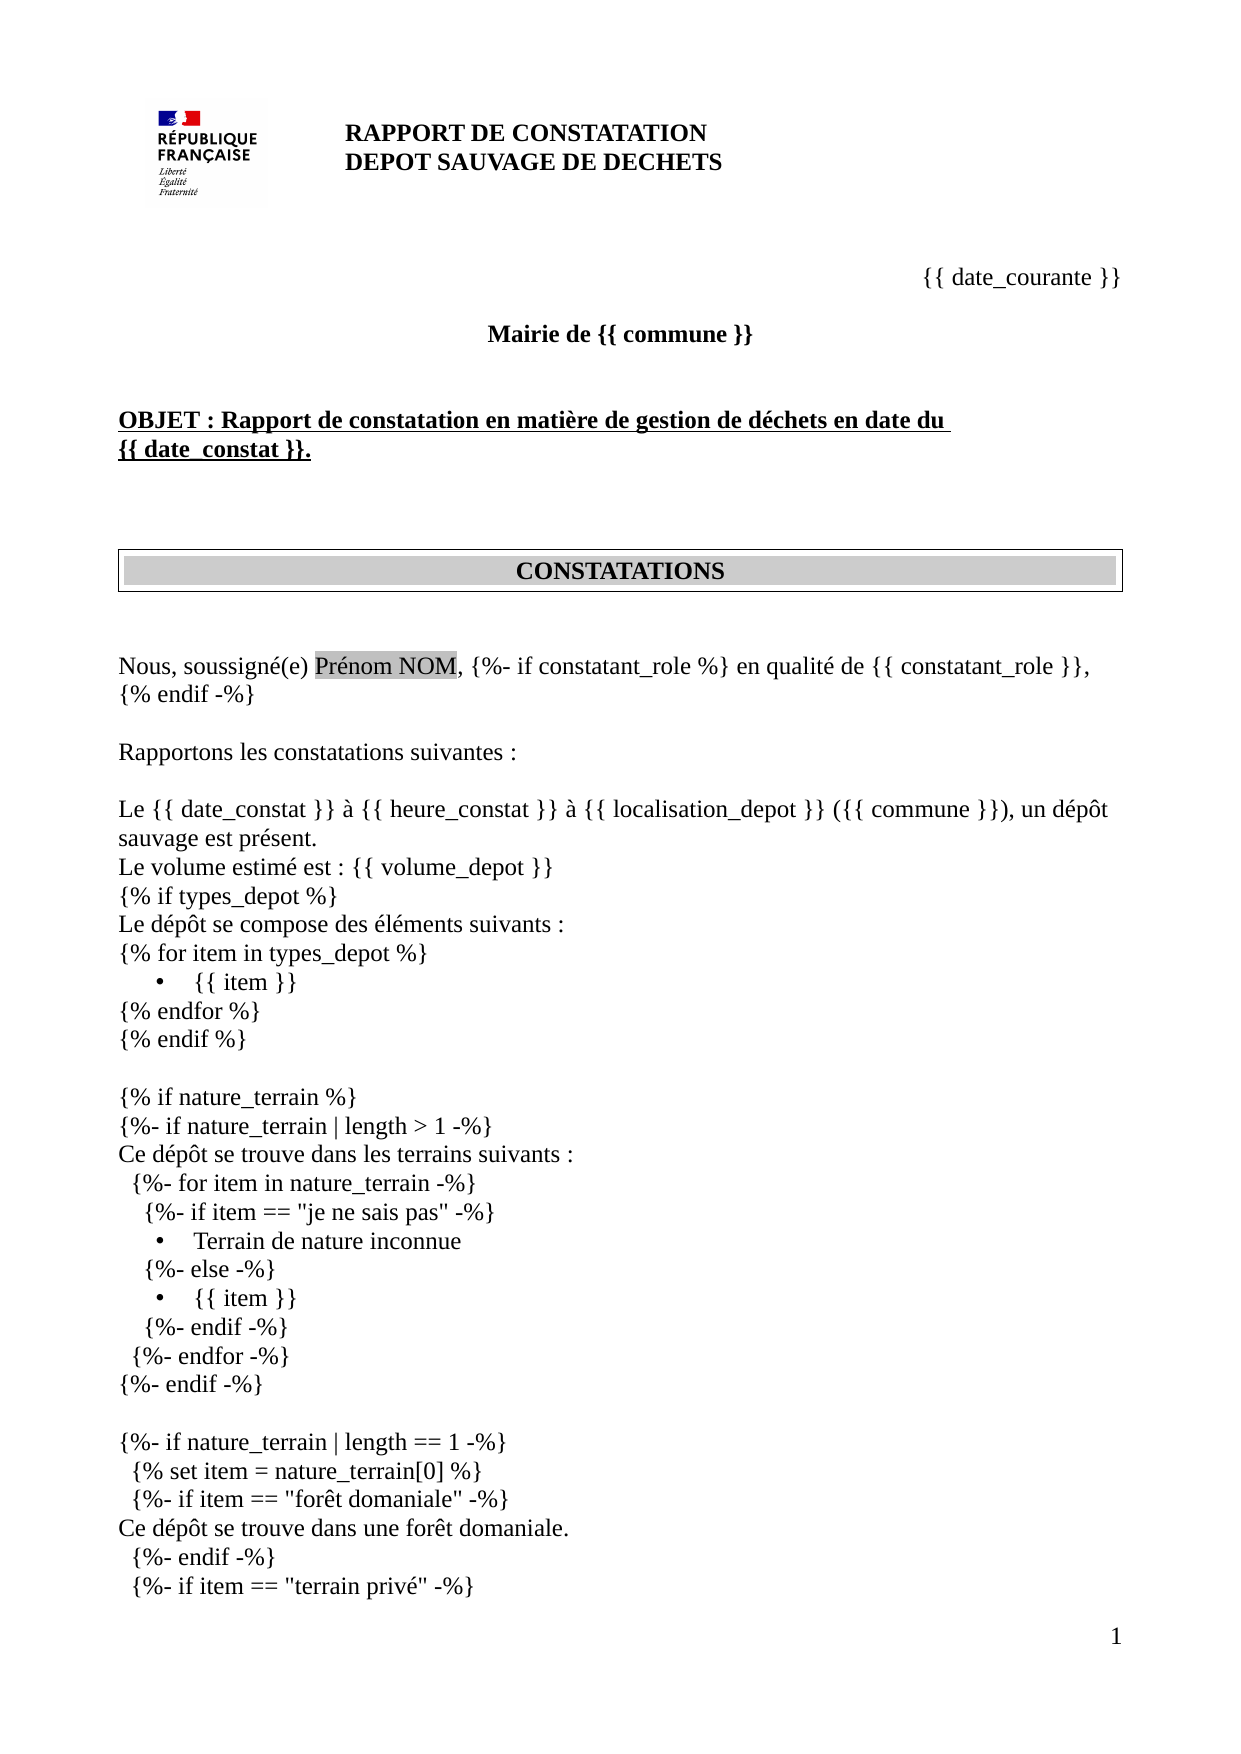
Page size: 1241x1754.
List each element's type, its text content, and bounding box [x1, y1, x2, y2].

text {%- if nature_terrain | length > 1 -%} [118, 1111, 1122, 1139]
text {%- if item == "terrain privé" -%} [118, 1571, 1122, 1599]
text {%- endif -%} [118, 1542, 1122, 1571]
text Nous, soussigné(e) Prénom NOM, {%- if constatant_role %} en qualité de {{ constatant_role }},{% endif -%} [118, 651, 1122, 708]
text {%- if item == "forêt domaniale" -%} [118, 1484, 1122, 1513]
text {%- else -%} [118, 1254, 1122, 1283]
text Ce dépôt se trouve dans les terrains suivants : [118, 1139, 1122, 1168]
list {{ item }} [156, 967, 1122, 996]
text {%- if nature_terrain | length == 1 -%} [118, 1427, 1122, 1456]
text Le dépôt se compose des éléments suivants : [118, 909, 1122, 938]
text {% if types_depot %} [118, 881, 1122, 909]
text DEPOT SAUVAGE DE DECHETS [272, 147, 1122, 176]
text RAPPORT DE CONSTATATION [272, 118, 1122, 147]
text [144, 97, 271, 211]
text {% endfor %} [118, 996, 1122, 1024]
text {% endif %} [118, 1024, 1122, 1053]
text Ce dépôt se trouve dans une forêt domaniale. [118, 1513, 1122, 1542]
list {{ item }} [156, 1283, 1122, 1312]
text {% for item in types_depot %} [118, 938, 1122, 967]
text {%- endif -%} [118, 1312, 1122, 1341]
text Mairie de {{ commune }} [118, 319, 1122, 348]
text {%- endfor -%} [118, 1341, 1122, 1369]
text Le {{ date_constat }} à {{ heure_constat }} à {{ localisation_depot }} ({{ commune }}), un dépôt sauvage est présent. [118, 794, 1122, 852]
text {%- endif -%} [118, 1369, 1122, 1398]
text Rapportons les constatations suivantes : [118, 737, 1122, 766]
text {% set item = nature_terrain[0] %} [118, 1456, 1122, 1484]
text OBJET : Rapport de constatation en matière de gestion de déchets en date du {{ date_constat }}. [118, 406, 1122, 463]
table_header CONSTATATIONS [119, 550, 1122, 591]
text {%- for item in nature_terrain -%} [118, 1168, 1122, 1197]
text {%- if item == "je ne sais pas" -%} [118, 1197, 1122, 1226]
list Terrain de nature inconnue [156, 1226, 1122, 1254]
text {% if nature_terrain %} [118, 1082, 1122, 1111]
picture [145, 98, 268, 208]
text {{ date_courante }} [118, 262, 1122, 291]
text Le volume estimé est : {{ volume_depot }} [118, 852, 1122, 881]
